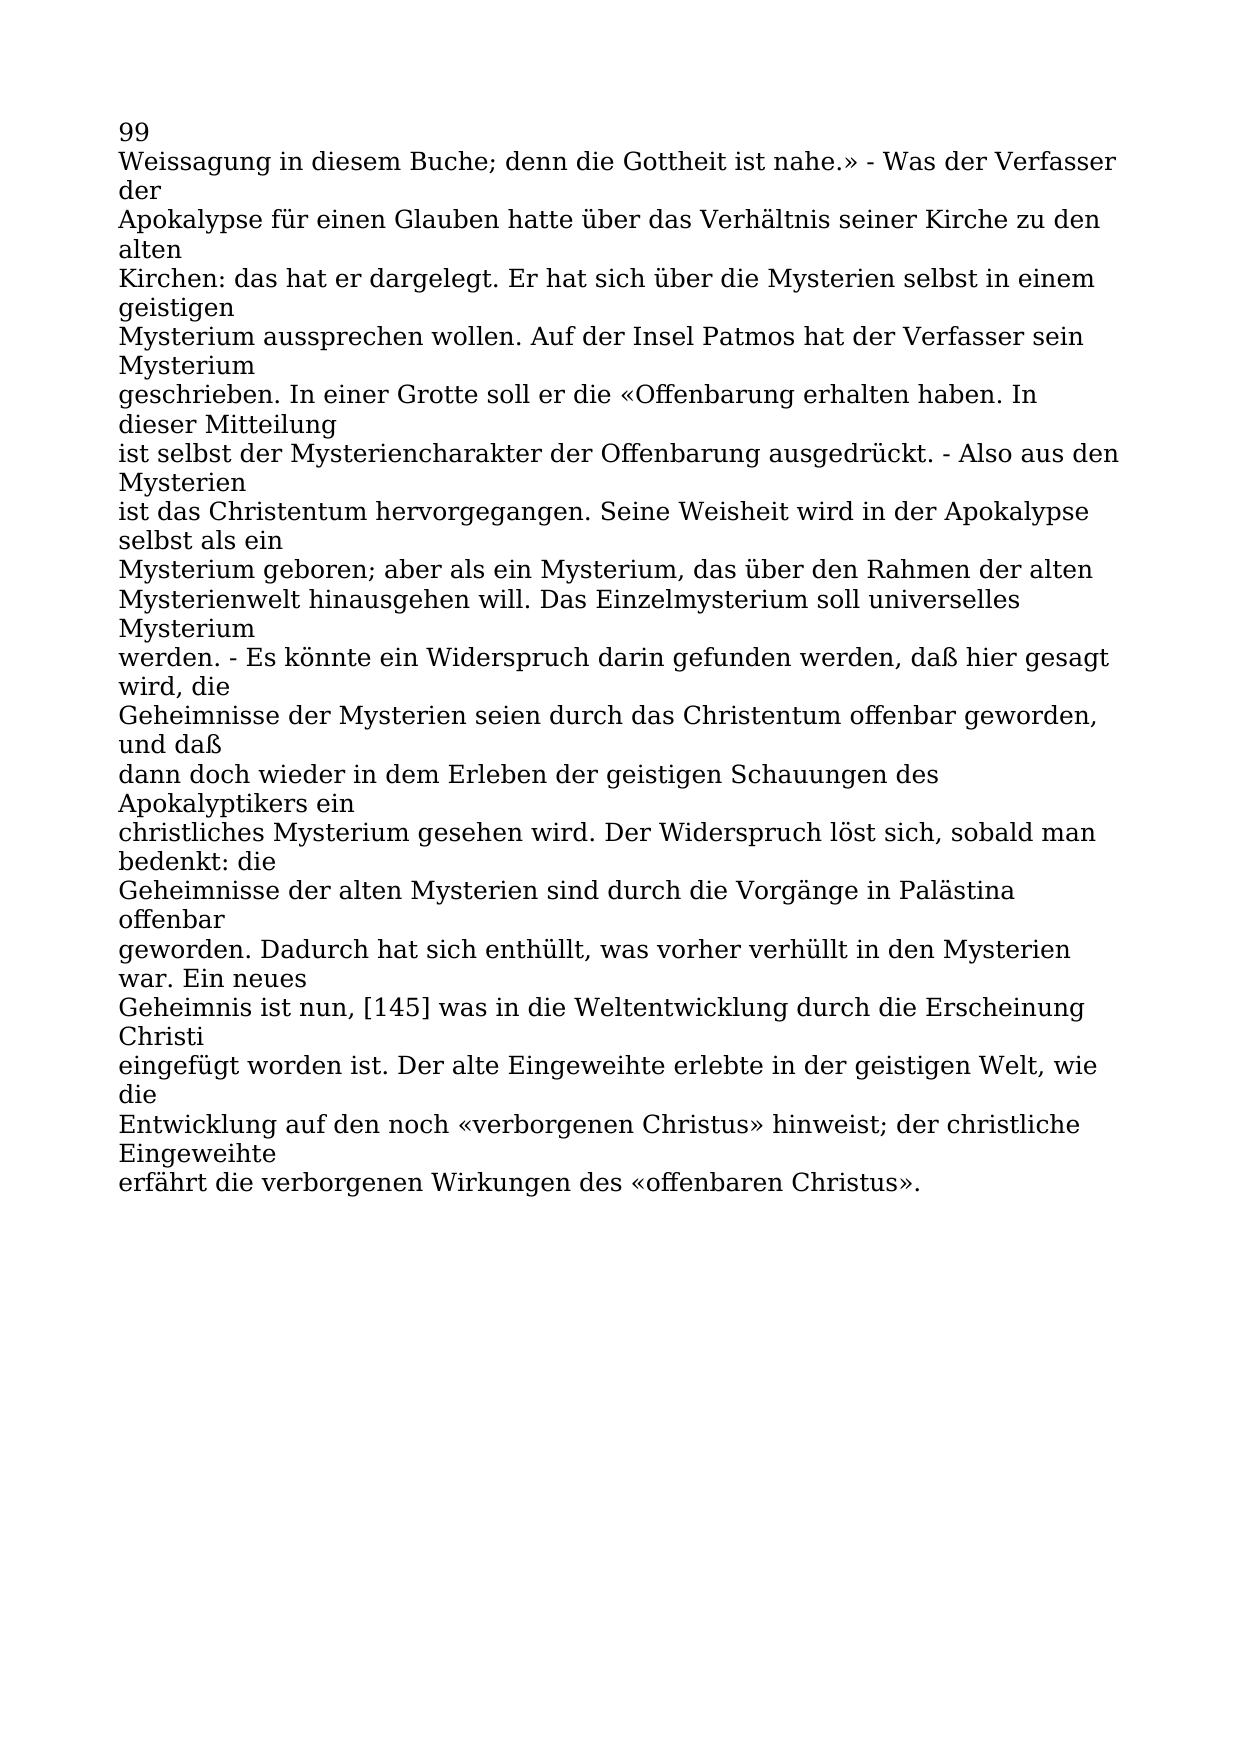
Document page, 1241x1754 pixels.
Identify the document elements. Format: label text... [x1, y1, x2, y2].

text Geheimnisse der alten Mysterien sind durch die Vorgänge in Palästina offenbar [118, 876, 1122, 935]
text Kirchen: das hat er dargelegt. Er hat sich über die Mysterien selbst in einem geistigen [118, 264, 1122, 322]
text Mysterium aussprechen wollen. Auf der Insel Patmos hat der Verfasser sein Mysterium [118, 322, 1122, 381]
text dann doch wieder in dem Erleben der geistigen Schauungen des Apokalyptikers ein [118, 760, 1122, 818]
text ist selbst der Mysteriencharakter der Offenbarung ausgedrückt. - Also aus den Mysterien [118, 439, 1122, 497]
text Entwicklung auf den noch «verborgenen Christus» hinweist; der christliche Eingeweihte [118, 1110, 1122, 1168]
text Weissagung in diesem Buche; denn die Gottheit ist nahe.» - Was der Verfasser der [118, 147, 1122, 206]
text Apokalypse für einen Glauben hatte über das Verhältnis seiner Kirche zu den alten [118, 206, 1122, 264]
text Mysterium geboren; aber als ein Mysterium, das über den Rahmen der alten [118, 556, 1122, 585]
text 99 [118, 118, 1122, 147]
text ist das Christentum hervorgegangen. Seine Weisheit wird in der Apokalypse selbst als ein [118, 497, 1122, 556]
text erfährt die verborgenen Wirkungen des «offenbaren Christus». [118, 1168, 1122, 1197]
text geschrieben. In einer Grotte soll er die «Offenbarung erhalten haben. In dieser Mitteilung [118, 381, 1122, 439]
text Mysterienwelt hinausgehen will. Das Einzelmysterium soll universelles Mysterium [118, 585, 1122, 643]
text eingefügt worden ist. Der alte Eingeweihte erlebte in der geistigen Welt, wie die [118, 1051, 1122, 1110]
text geworden. Dadurch hat sich enthüllt, was vorher verhüllt in den Mysterien war. Ein neues [118, 935, 1122, 993]
text Geheimnisse der Mysterien seien durch das Christentum offenbar geworden, und daß [118, 701, 1122, 760]
text werden. - Es könnte ein Widerspruch darin gefunden werden, daß hier gesagt wird, die [118, 643, 1122, 701]
text Geheimnis ist nun, [145] was in die Weltentwicklung durch die Erscheinung Christi [118, 993, 1122, 1051]
text christliches Mysterium gesehen wird. Der Widerspruch löst sich, sobald man bedenkt: die [118, 818, 1122, 876]
